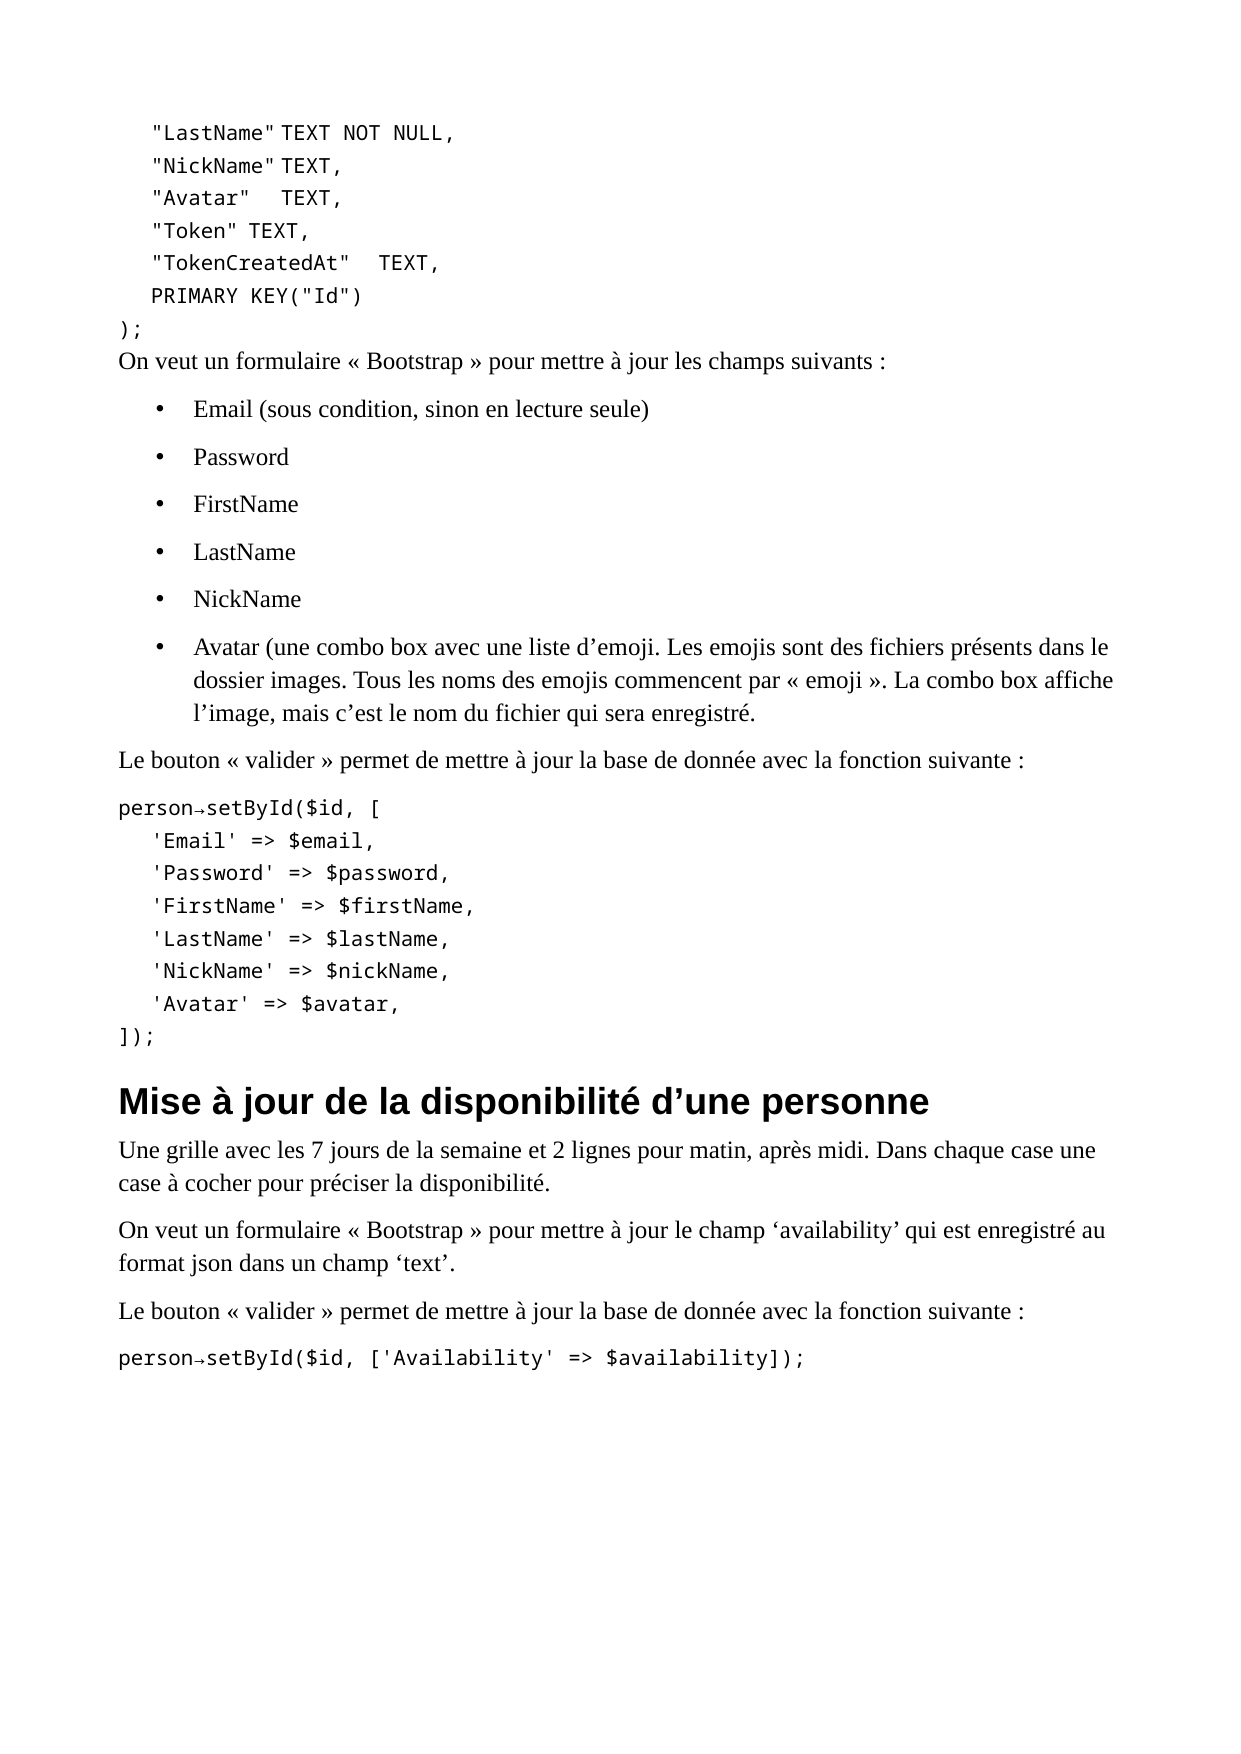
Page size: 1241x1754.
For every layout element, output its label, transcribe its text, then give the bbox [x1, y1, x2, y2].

text Le bouton « valider » permet de mettre à jour la base de donnée avec la fonction suivante : [118, 746, 1122, 774]
text On veut un formulaire « Bootstrap » pour mettre à jour les champs suivants : [118, 346, 1122, 375]
text 'FirstName' => $firstName, [118, 891, 1122, 919]
list Email (sous condition, sinon en lecture seule) [156, 394, 1122, 423]
text 'NickName' => $nickName, [118, 956, 1122, 985]
text person→setById($id, [ [118, 793, 1122, 822]
text 'Email' => $email, [118, 826, 1122, 854]
list Avatar (une combo box avec une liste d’emoji. Les emojis sont des fichiers présents dans le dossier images. Tous les noms des emojis commencent par « emoji ». La combo box affiche l’image, mais c’est le nom du fichier qui sera enregistré. [156, 632, 1122, 727]
text "TokenCreatedAt" TEXT, [118, 248, 1122, 277]
list Password [156, 442, 1122, 470]
text "NickName" TEXT, [118, 151, 1122, 179]
text 'Avatar' => $avatar, [118, 989, 1122, 1017]
list FirstName [156, 489, 1122, 518]
text ); [118, 314, 1122, 342]
text "Avatar" TEXT, [118, 183, 1122, 212]
subtitle Mise à jour de la disponibilité d’une personne [118, 1079, 1122, 1122]
list NickName [156, 584, 1122, 613]
text "Token" TEXT, [118, 216, 1122, 244]
text person→setById($id, ['Availability' => $availability]); [118, 1343, 1122, 1372]
text 'LastName' => $lastName, [118, 924, 1122, 952]
text Une grille avec les 7 jours de la semaine et 2 lignes pour matin, après midi. Dans chaque case une case à cocher pour préciser la disponibilité. [118, 1135, 1122, 1196]
text Le bouton « valider » permet de mettre à jour la base de donnée avec la fonction suivante : [118, 1296, 1122, 1325]
list LastName [156, 537, 1122, 566]
text ]); [118, 1021, 1122, 1050]
text PRIMARY KEY("Id") [118, 281, 1122, 309]
text 'Password' => $password, [118, 858, 1122, 887]
text "LastName" TEXT NOT NULL, [118, 118, 1122, 147]
text On veut un formulaire « Bootstrap » pour mettre à jour le champ ‘availability’ qui est enregistré au format json dans un champ ‘text’. [118, 1215, 1122, 1277]
